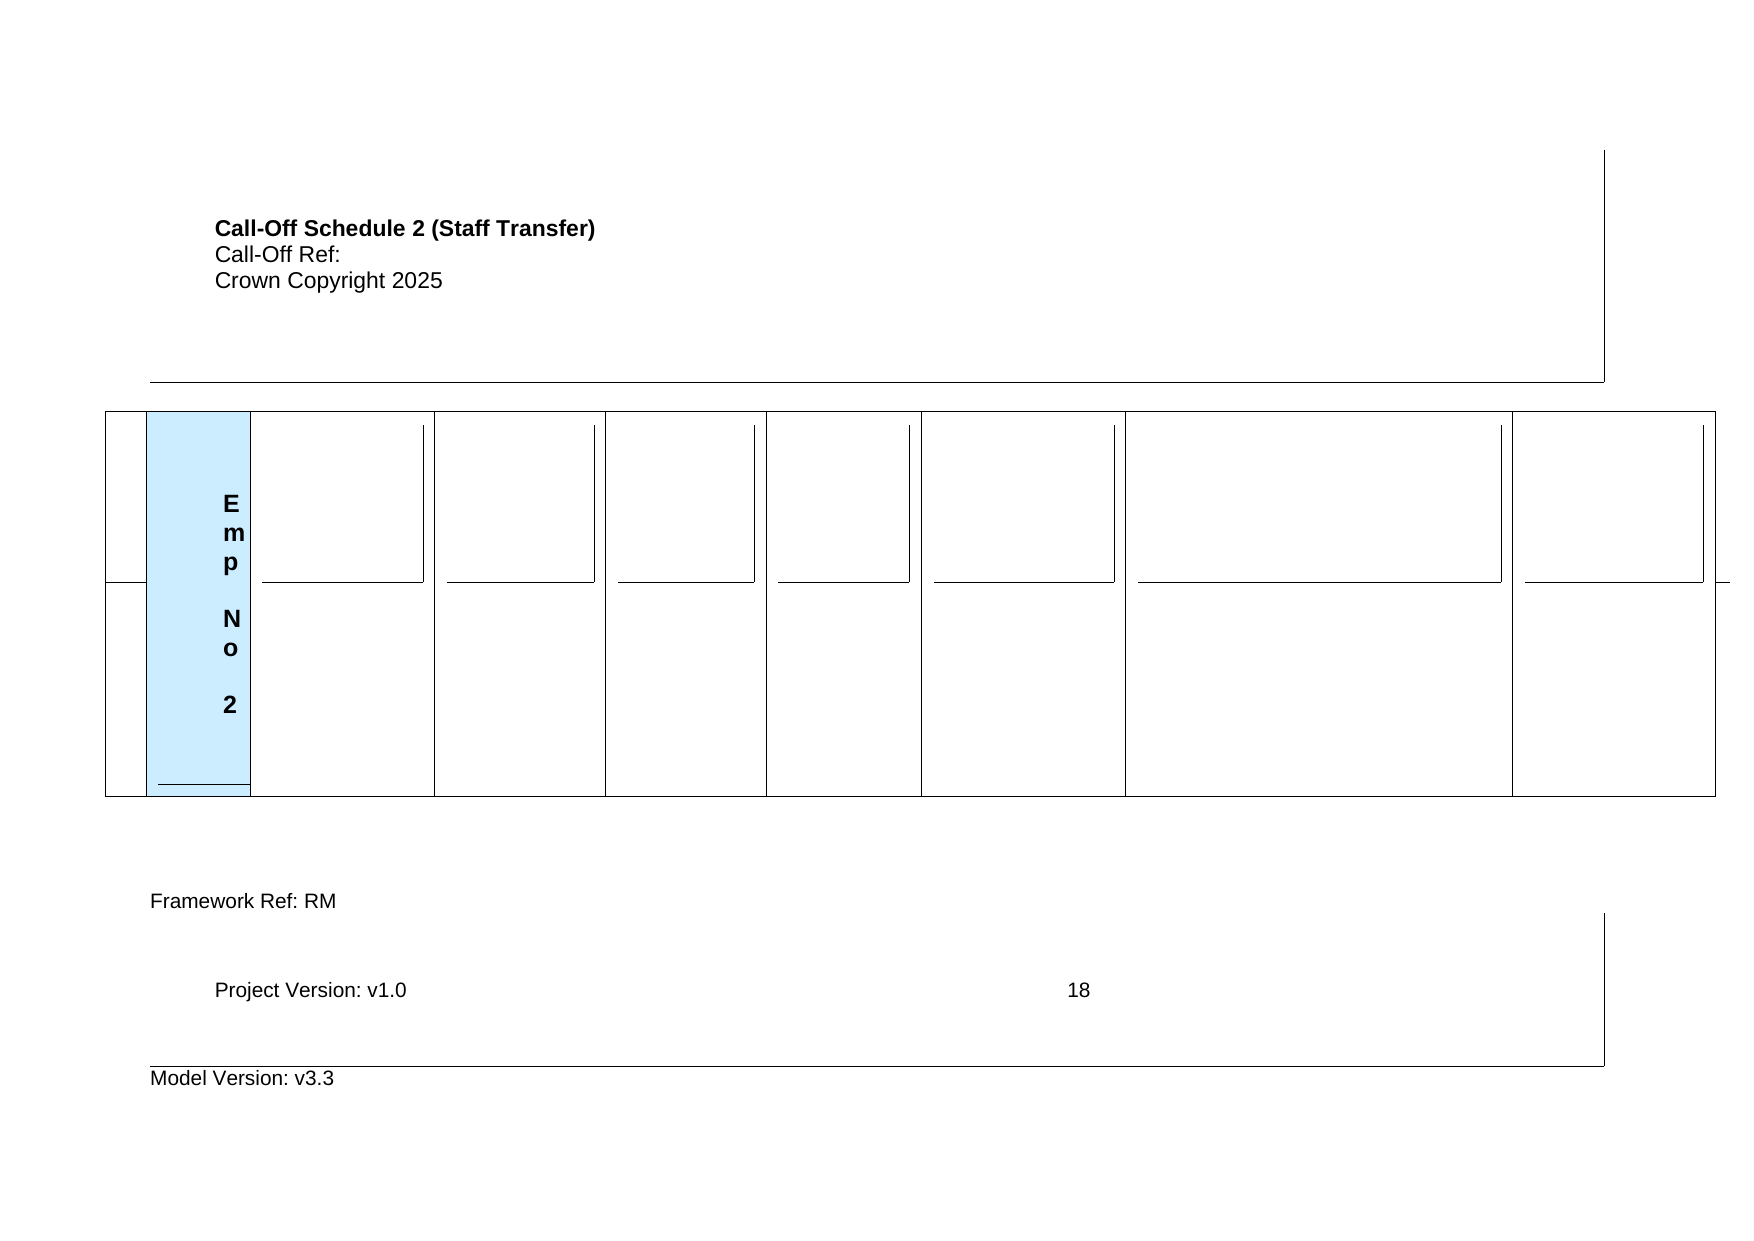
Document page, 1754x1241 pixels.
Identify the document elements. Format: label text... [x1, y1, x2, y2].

table_cell [767, 412, 921, 796]
table_cell [106, 412, 146, 582]
table_cell [1513, 412, 1715, 796]
table_cell [1126, 412, 1512, 796]
table_cell [1716, 583, 1730, 796]
table_cell [435, 412, 605, 796]
table_cell [922, 412, 1125, 796]
table_cell [251, 412, 434, 796]
table_cell [1716, 411, 1730, 582]
table_cell [106, 583, 146, 796]
table_cell Emp No 2 [147, 412, 250, 796]
table_cell [606, 412, 766, 796]
